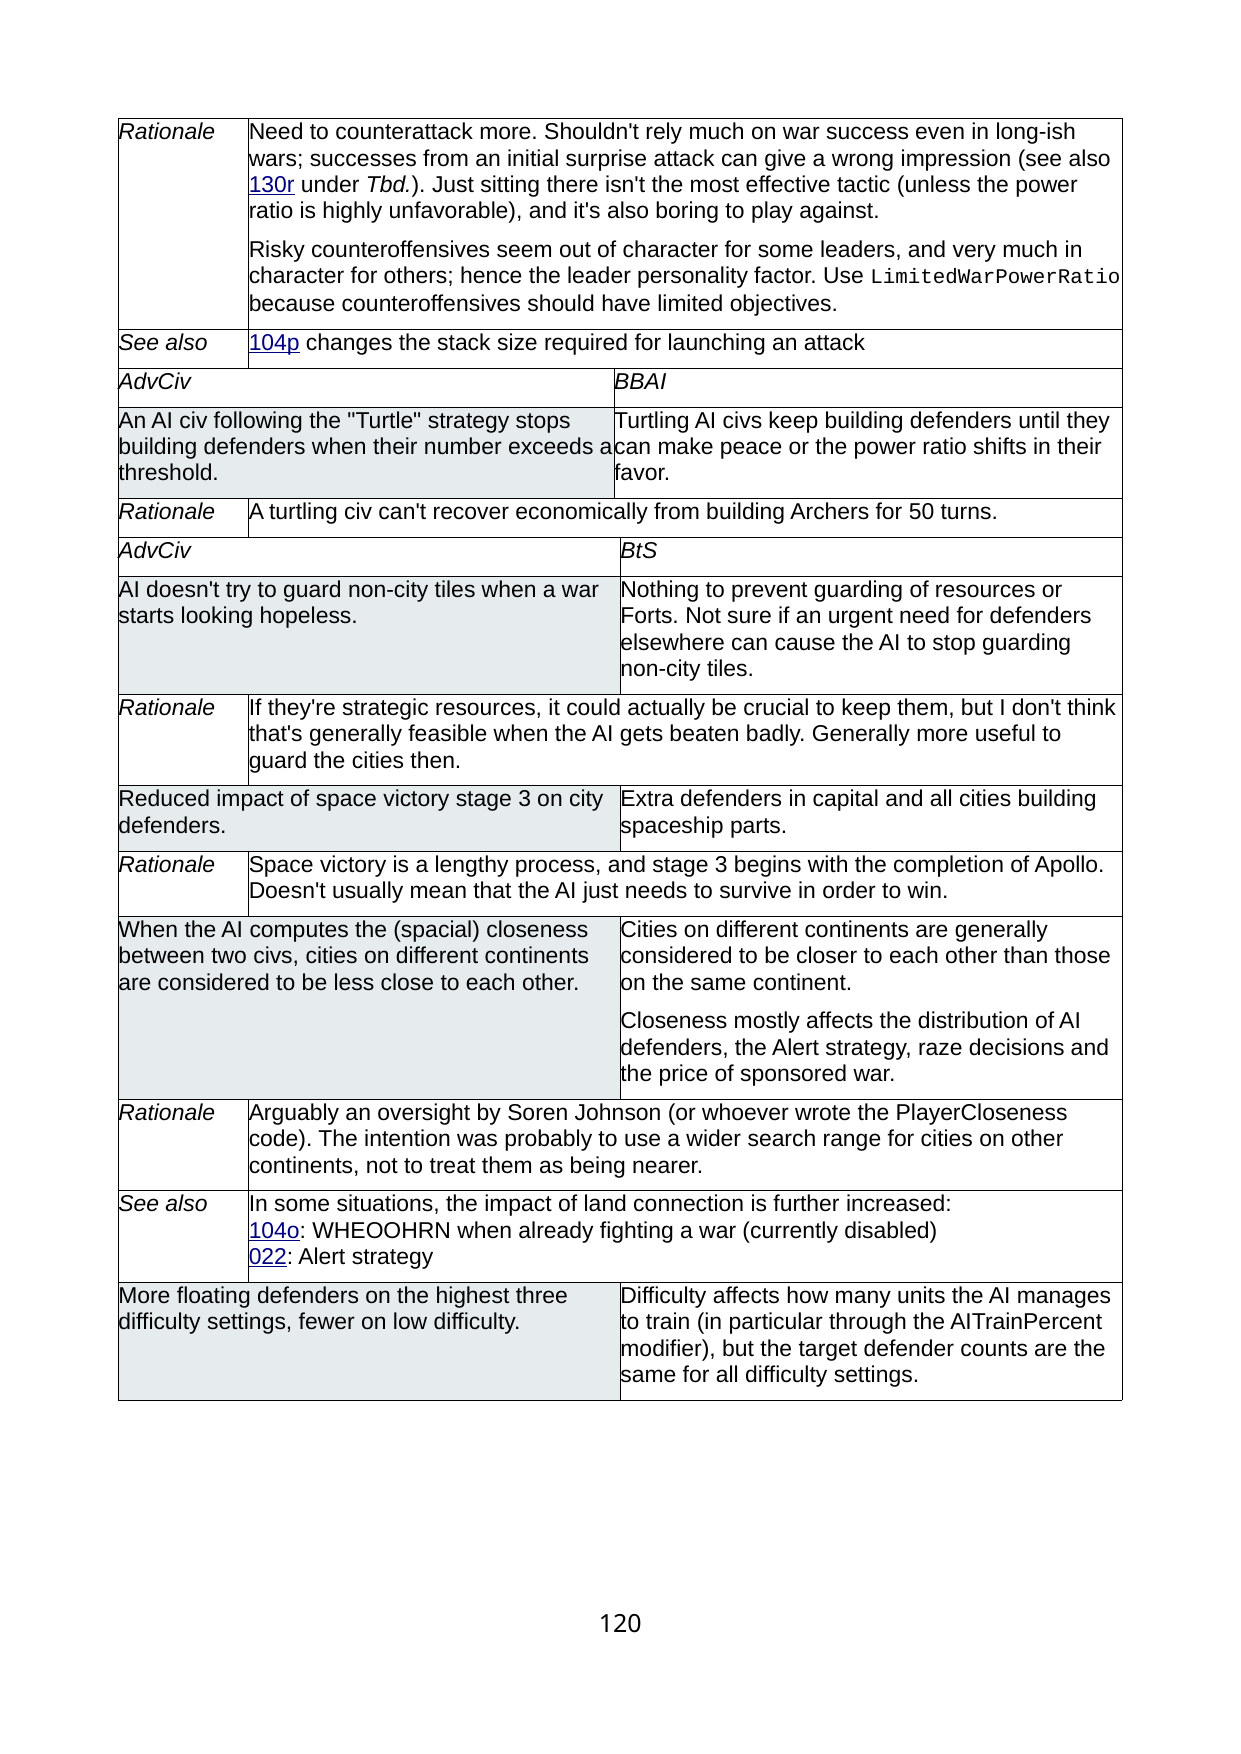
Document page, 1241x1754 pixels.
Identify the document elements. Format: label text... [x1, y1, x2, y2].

table_cell 104p changes the stack size required for launching an attack [249, 330, 1122, 368]
table_cell Space victory is a lengthy process, and stage 3 begins with the completion of Apollo. Doesn't usually mean that the AI just needs to survive in order to win. [249, 852, 1122, 916]
table_cell Need to counterattack more. Shouldn't rely much on war success even in long-ish wars; successes from an initial surprise attack can give a wrong impression (see also 130r under Tbd.). Just sitting there isn't the most effective tactic (unless the power ratio is highly unfavorable), and it's also boring to play against. Risky counteroffensives seem out of character for some leaders, and very much in character for others; hence the leader personality factor. Use LimitedWarPowerRatio because counteroffensives should have limited objectives. [249, 119, 1122, 329]
table_cell BtS [621, 538, 1122, 576]
table_cell In some situations, the impact of land connection is further increased: 104o: WHEOOHRN when already fighting a war (currently disabled) 022: Alert strategy [249, 1191, 1122, 1282]
table_cell More floating defenders on the highest three difficulty settings, fewer on low difficulty. [119, 1283, 620, 1400]
table_cell An AI civ following the "Turtle" strategy stops building defenders when their number exceeds a threshold. [119, 408, 614, 498]
table_cell A turtling civ can't recover economically from building Archers for 50 turns. [249, 499, 1122, 537]
table_cell Turtling AI civs keep building defenders until they can make peace or the power ratio shifts in their favor. [615, 408, 1122, 498]
table_cell Extra defenders in capital and all cities building spaceship parts. [621, 786, 1122, 851]
table_cell When the AI computes the (spacial) closeness between two civs, cities on different continents are considered to be less close to each other. [119, 917, 620, 1099]
table_cell Rationale [119, 695, 248, 785]
table_cell Difficulty affects how many units the AI manages to train (in particular through the AITrainPercent modifier), but the target defender counts are the same for all difficulty settings. [621, 1283, 1122, 1400]
table_cell AdvCiv [119, 538, 620, 576]
table_cell Nothing to prevent guarding of resources or Forts. Not sure if an urgent need for defenders elsewhere can cause the AI to stop guarding non-city tiles. [621, 577, 1122, 694]
table_cell See also [119, 1191, 248, 1282]
table_cell Rationale [119, 852, 248, 916]
table_cell BBAI [615, 369, 1122, 407]
table_cell Rationale [119, 499, 248, 537]
table_cell If they're strategic resources, it could actually be crucial to keep them, but I don't think that's generally feasible when the AI gets beaten badly. Generally more useful to guard the cities then. [249, 695, 1122, 785]
table_cell Arguably an oversight by Soren Johnson (or whoever wrote the PlayerCloseness code). The intention was probably to use a wider search range for cities on other continents, not to treat them as being nearer. [249, 1100, 1122, 1190]
table_cell Cities on different continents are generally considered to be closer to each other than those on the same continent. Closeness mostly affects the distribution of AI defenders, the Alert strategy, raze decisions and the price of sponsored war. [621, 917, 1122, 1099]
table_cell AI doesn't try to guard non-city tiles when a war starts looking hopeless. [119, 577, 620, 694]
table_cell AdvCiv [119, 369, 614, 407]
table_cell Reduced impact of space victory stage 3 on city defenders. [119, 786, 620, 851]
table_cell Rationale [119, 119, 248, 329]
table_cell See also [119, 330, 248, 368]
table_cell Rationale [119, 1100, 248, 1190]
